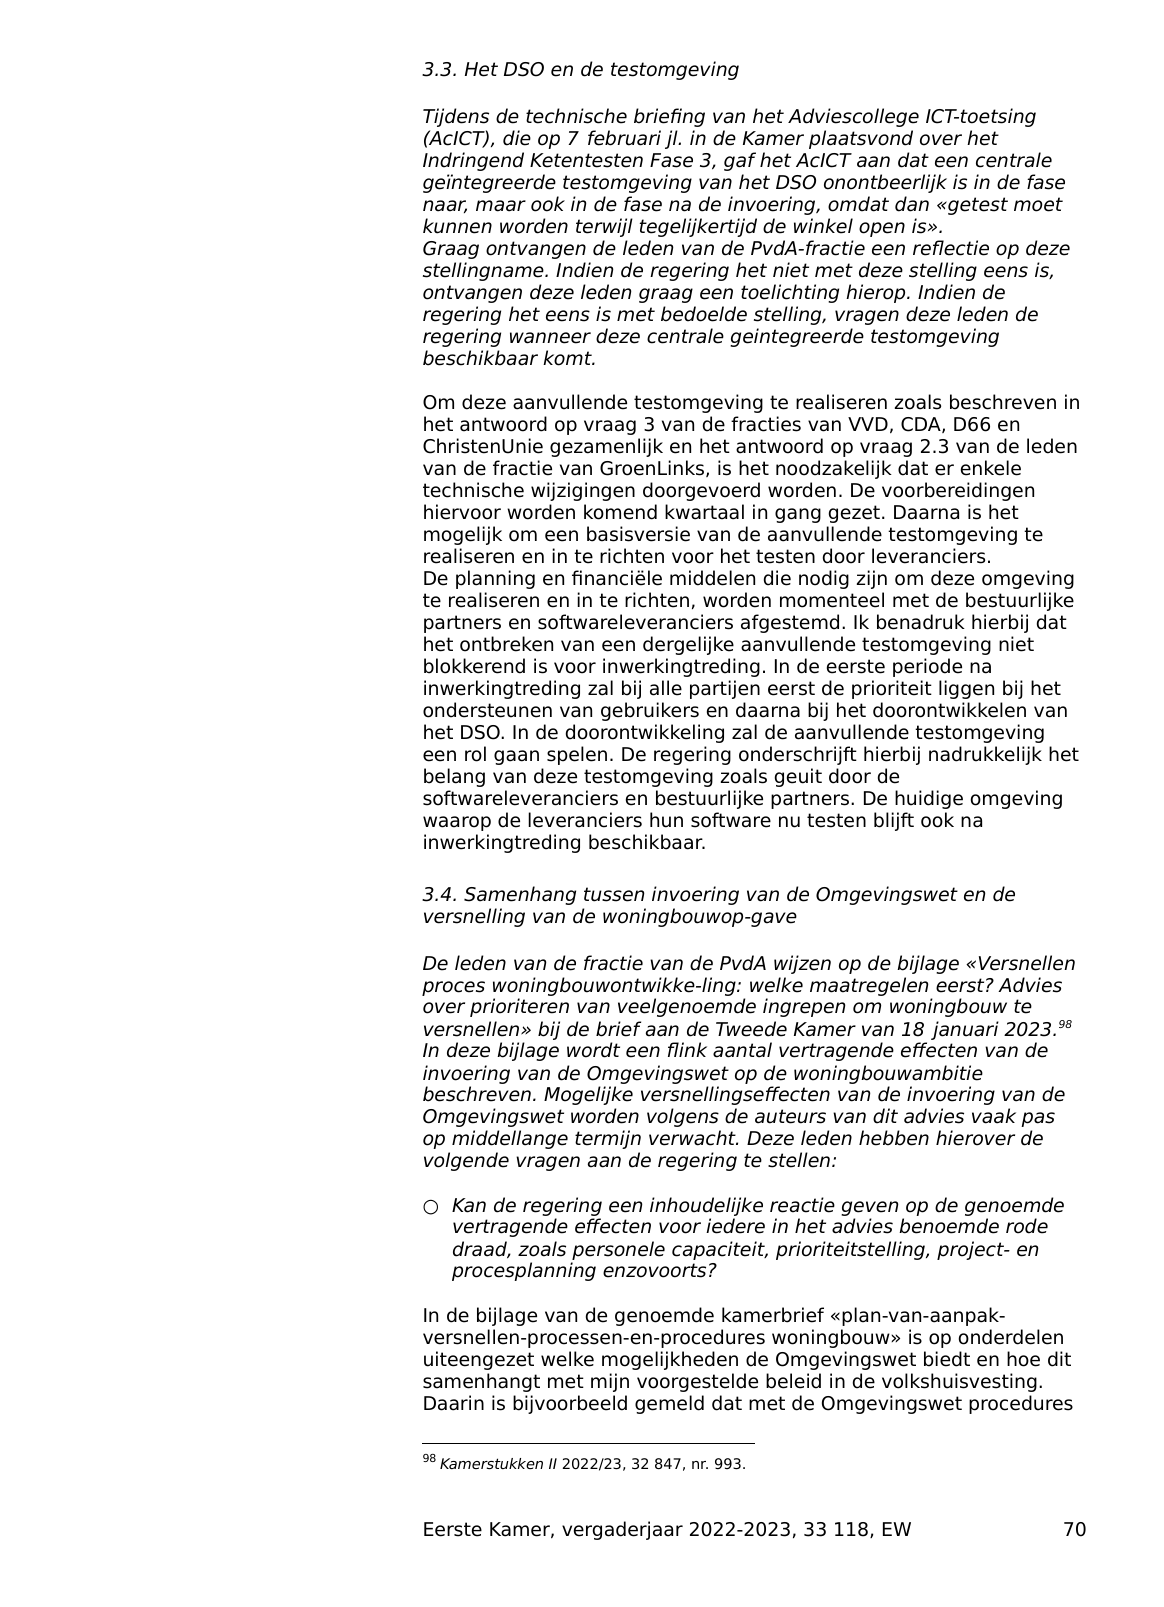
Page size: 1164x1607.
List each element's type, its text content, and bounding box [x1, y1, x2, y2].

text Kamerstukken II 2022/23, 32 847, nr. 993. [422, 1452, 1087, 1474]
text Om deze aanvullende testomgeving te realiseren zoals beschreven in het antwoord op vraag 3 van de fracties van VVD, CDA, D66 en ChristenUnie gezamenlijk en het antwoord op vraag 2.3 van de leden van de fractie van GroenLinks, is het noodzakelijk dat er enkele technische wijzigingen doorgevoerd worden. De voorbereidingen hiervoor worden komend kwartaal in gang gezet. Daarna is het mogelijk om een basisversie van de aanvullende testomgeving te realiseren en in te richten voor het testen door leveranciers. [422, 392, 1087, 568]
text De planning en financiële middelen die nodig zijn om deze omgeving te realiseren en in te richten, worden momenteel met de bestuurlijke partners en softwareleveranciers afgestemd. Ik benadruk hierbij dat het ontbreken van een dergelijke aanvullende testomgeving niet blokkerend is voor inwerkingtreding. In de eerste periode na inwerkingtreding zal bij alle partijen eerst de prioriteit liggen bij het ondersteunen van gebruikers en daarna bij het doorontwikkelen van het DSO. In de doorontwikkeling zal de aanvullende testomgeving een rol gaan spelen. De regering onderschrijft hierbij nadrukkelijk het belang van deze testomgeving zoals geuit door de softwareleveranciers en bestuurlijke partners. De huidige omgeving waarop de leveranciers hun software nu testen blijft ook na inwerkingtreding beschikbaar. [422, 568, 1087, 853]
text De leden van de fractie van de PvdA wijzen op de bijlage «Versnellen proces woningbouwontwikke-ling: welke maatregelen eerst? Advies over prioriteren van veelgenoemde ingrepen om woningbouw te versnellen» bij de brief aan de Tweede Kamer van 18 januari 2023. In deze bijlage wordt een flink aantal vertragende effecten van de invoering van de Omgevingswet op de woningbouwambitie beschreven. Mogelijke versnellingseffecten van de invoering van de Omgevingswet worden volgens de auteurs van dit advies vaak pas op middellange termijn verwacht. Deze leden hebben hierover de volgende vragen aan de regering te stellen: [422, 952, 1087, 1172]
subtitle 3.3. Het DSO en de testomgeving [422, 59, 1087, 81]
subtitle 3.4. Samenhang tussen invoering van de Omgevingswet en de versnelling van de woningbouwop-gave [422, 883, 1087, 927]
text Tijdens de technische briefing van het Adviescollege ICT-toetsing (AcICT), die op 7 februari jl. in de Kamer plaatsvond over het Indringend Ketentesten Fase 3, gaf het AcICT aan dat een centrale geïntegreerde testomgeving van het DSO onontbeerlijk is in de fase naar, maar ook in de fase na de invoering, omdat dan «getest moet kunnen worden terwijl tegelijkertijd de winkel open is». [422, 106, 1087, 238]
text In de bijlage van de genoemde kamerbrief «plan-van-aanpak-versnellen-processen-en-procedures woningbouw» is op onderdelen uiteengezet welke mogelijkheden de Omgevingswet biedt en hoe dit samenhangt met mijn voorgestelde beleid in de volkshuisvesting. Daarin is bijvoorbeeld gemeld dat met de Omgevingswet procedures [422, 1304, 1087, 1414]
text Graag ontvangen de leden van de PvdA-fractie een reflectie op deze stellingname. Indien de regering het niet met deze stelling eens is, ontvangen deze leden graag een toelichting hierop. Indien de regering het eens is met bedoelde stelling, vragen deze leden de regering wanneer deze centrale geintegreerde testomgeving beschikbaar komt. [422, 238, 1087, 370]
text ○ Kan de regering een inhoudelijke reactie geven op de genoemde vertragende effecten voor iedere in het advies benoemde rode draad, zoals personele capaciteit, prioriteitstelling, project- en procesplanning enzovoorts? [422, 1194, 1087, 1282]
